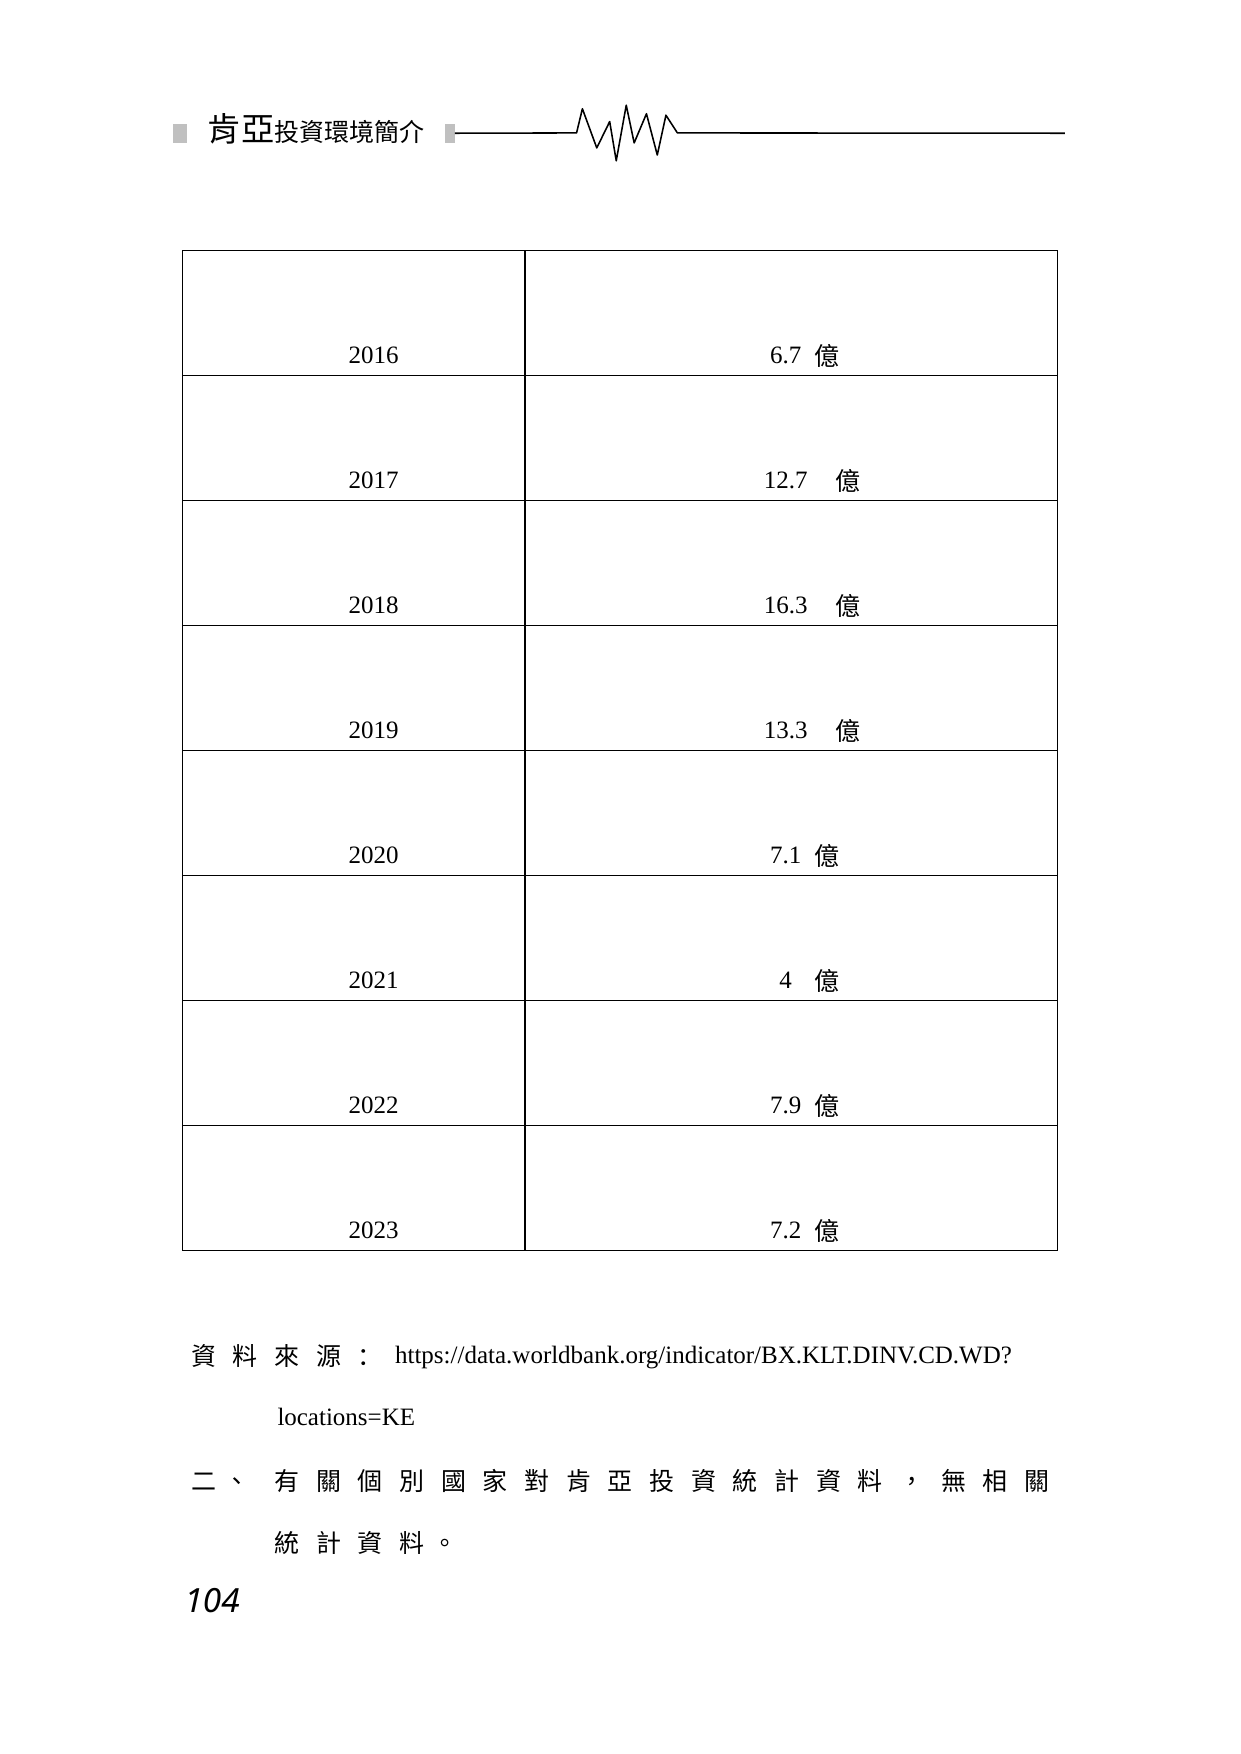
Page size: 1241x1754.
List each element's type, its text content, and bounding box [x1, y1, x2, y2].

table_cell 4億 [526, 876, 1057, 1000]
table_cell 2022 [183, 1001, 524, 1125]
table_cell 2020 [183, 751, 524, 875]
table_cell 2017 [183, 376, 524, 500]
table_cell 2018 [183, 501, 524, 625]
table_cell 2019 [183, 626, 524, 750]
table_cell 7.2億 [526, 1126, 1057, 1250]
table_cell 7.9億 [526, 1001, 1057, 1125]
table_cell 7.1億 [526, 751, 1057, 875]
text 二、有關個別國家對肯亞投資統計資料，無相關統計資料。 [183, 1438, 1058, 1563]
table_cell 6.7億 [526, 251, 1057, 375]
table_cell 13.3億 [526, 626, 1057, 750]
table_cell 2023 [183, 1126, 524, 1250]
table_cell 16.3億 [526, 501, 1057, 625]
table_cell 2021 [183, 876, 524, 1000]
text 資料來源：https://data.worldbank.org/indicator/BX.KLT.DINV.CD.WD?locations=KE [183, 1313, 1058, 1438]
table_cell 2016 [183, 251, 524, 375]
table_cell 12.7億 [526, 376, 1057, 500]
